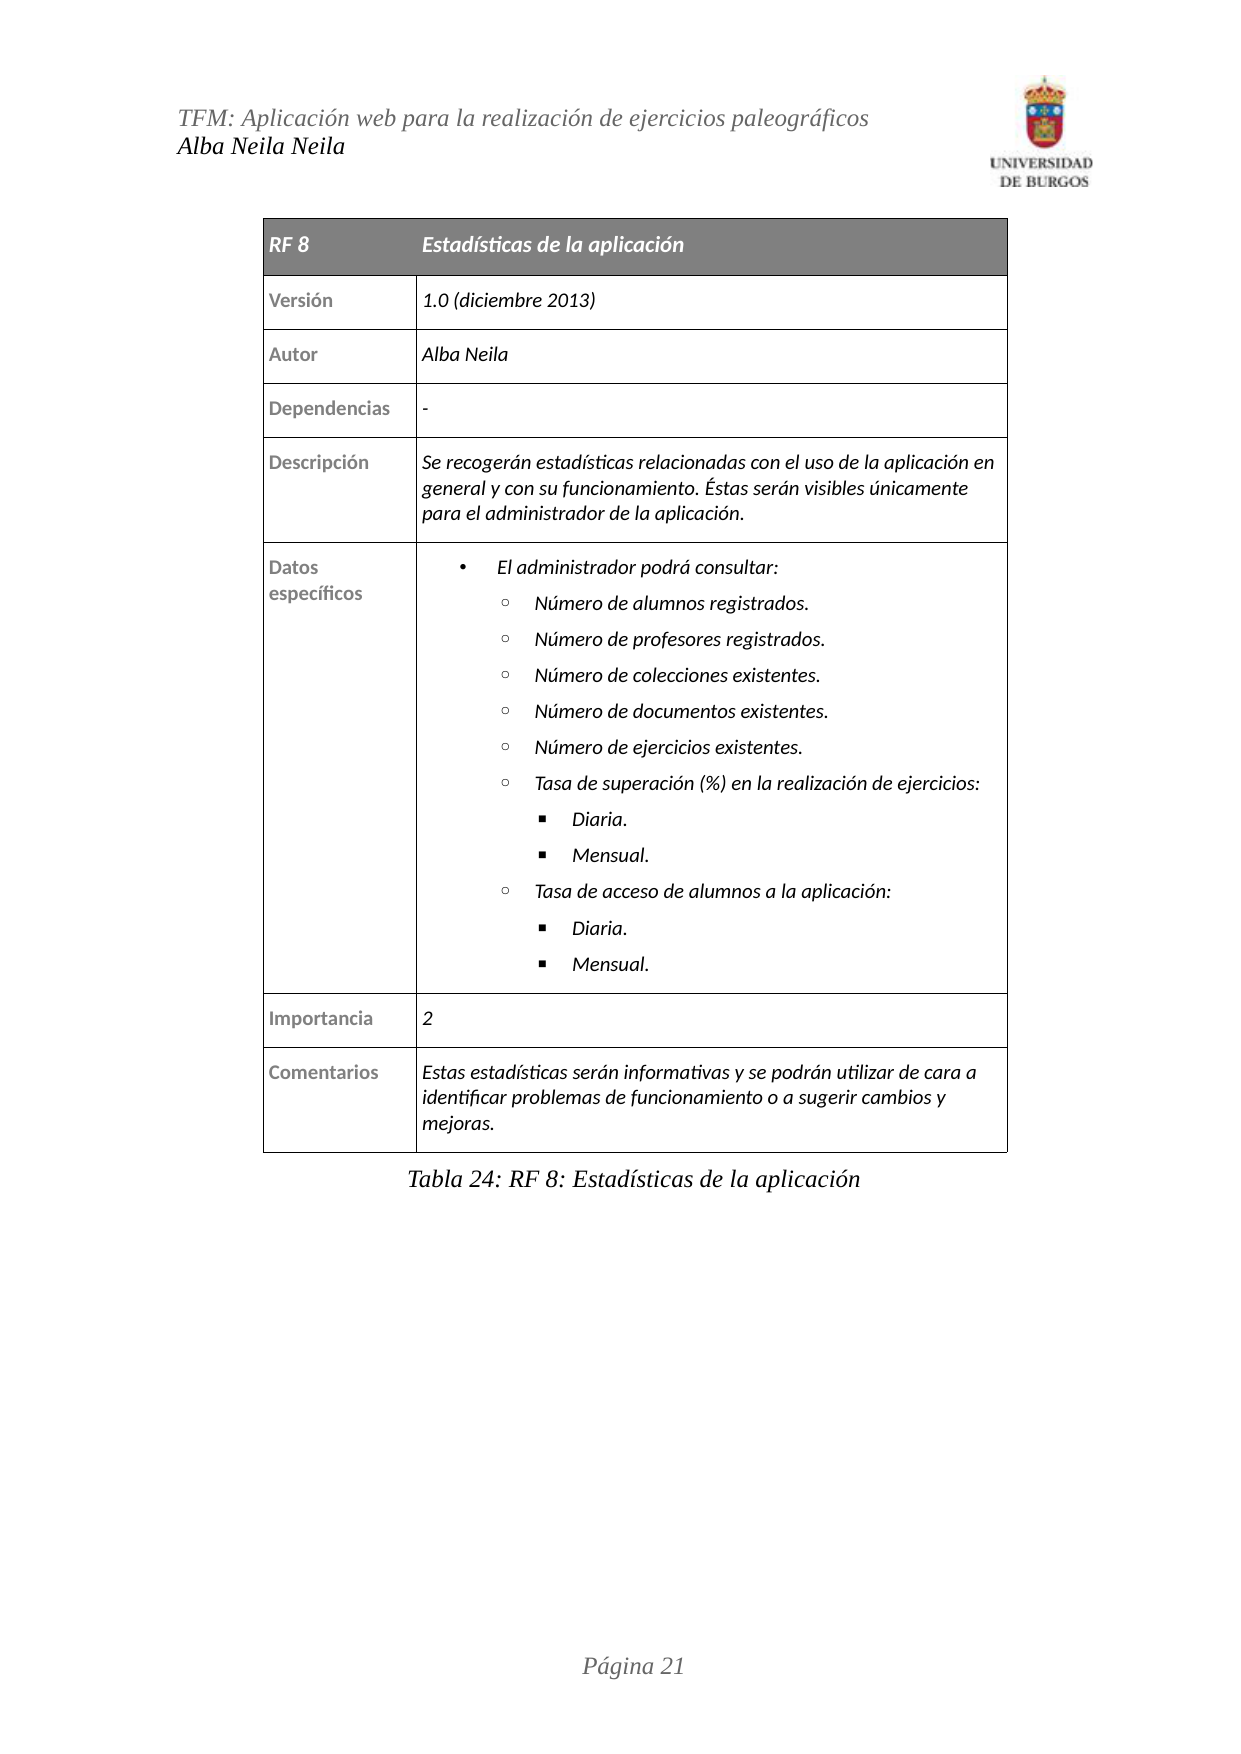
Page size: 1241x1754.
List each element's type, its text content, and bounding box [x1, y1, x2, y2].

table_header RF 8 [264, 219, 416, 275]
table_cell Estas estadísticas serán informativas y se podrán utilizar de cara a identificar problemas de funcionamiento o a sugerir cambios y mejoras. [417, 1048, 1007, 1152]
table_cell Alba Neila [417, 330, 1007, 383]
table_cell Dependencias [264, 384, 416, 437]
table_cell Datos específicos [264, 543, 416, 993]
table_cell Versión [264, 276, 416, 329]
text Tabla 24: RF 8: Estadísticas de la aplicación [177, 1164, 1092, 1193]
picture [990, 75, 1093, 187]
table_cell 2 [417, 994, 1007, 1047]
table_cell Se recogerán estadísticas relacionadas con el uso de la aplicación en general y con su funcionamiento. Éstas serán visibles únicamente para el administrador de la aplicación. [417, 438, 1007, 542]
table_cell El administrador podrá consultar: Número de alumnos registrados. Número de profesores registrados. Número de colecciones existentes. Número de documentos existentes. Número de ejercicios existentes. Tasa de superación (%) en la realización de ejercicios: Diaria. Mensual. Tasa de acceso de alumnos a la aplicación: Diaria. Mensual. [417, 543, 1007, 993]
table_cell Autor [264, 330, 416, 383]
table_cell Comentarios [264, 1048, 416, 1152]
table_cell - [417, 384, 1007, 437]
table_cell 1.0 (diciembre 2013) [417, 276, 1007, 329]
table_cell Descripción [264, 438, 416, 542]
table_header Estadísticas de la aplicación [416, 219, 1007, 275]
table_cell Importancia [264, 994, 416, 1047]
